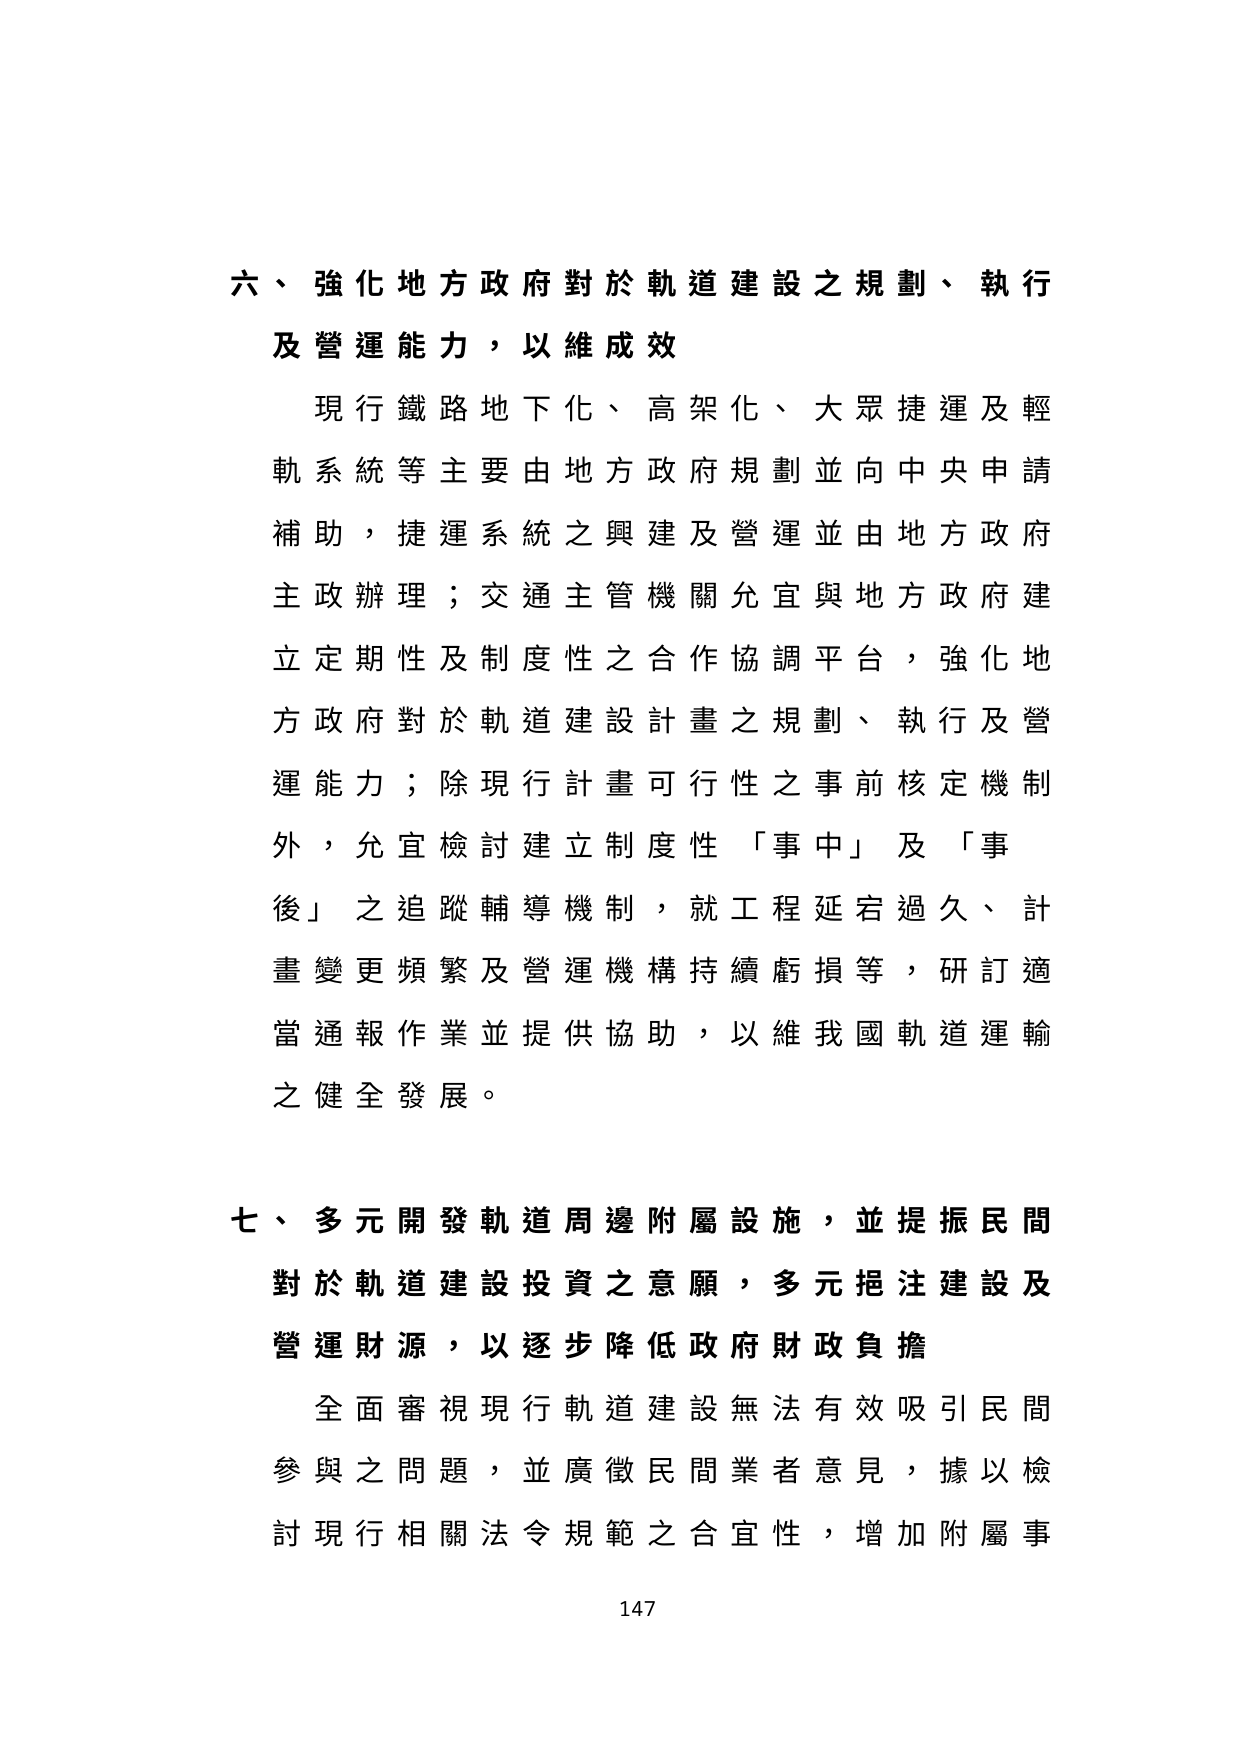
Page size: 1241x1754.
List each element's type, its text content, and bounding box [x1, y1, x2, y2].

text 全面審視現行軌道建設無法有效吸引民間參與之問題，並廣徵民間業者意見，據以檢討現行相關法令規範之合宜性，增加附屬事 [242, 1365, 1058, 1552]
text 現行鐵路地下化、高架化、大眾捷運及輕軌系統等主要由地方政府規劃並向中央申請補助，捷運系統之興建及營運並由地方政府主政辦理；交通主管機關允宜與地方政府建立定期性及制度性之合作協調平台，強化地方政府對於軌道建設計畫之規劃、執行及營運能力；除現行計畫可行性之事前核定機制外，允宜檢討建立制度性「事中」及「事後」之追蹤輔導機制，就工程延宕過久、計畫變更頻繁及營運機構持續虧損等，研訂適當通報作業並提供協助，以維我國軌道運輸之健全發展。 [242, 365, 1058, 1115]
text 六、強化地方政府對於軌道建設之規劃、執行及營運能力，以維成效 [184, 240, 1058, 365]
text 七、多元開發軌道周邊附屬設施，並提振民間對於軌道建設投資之意願，多元挹注建設及營運財源，以逐步降低政府財政負擔 [184, 1177, 1058, 1365]
